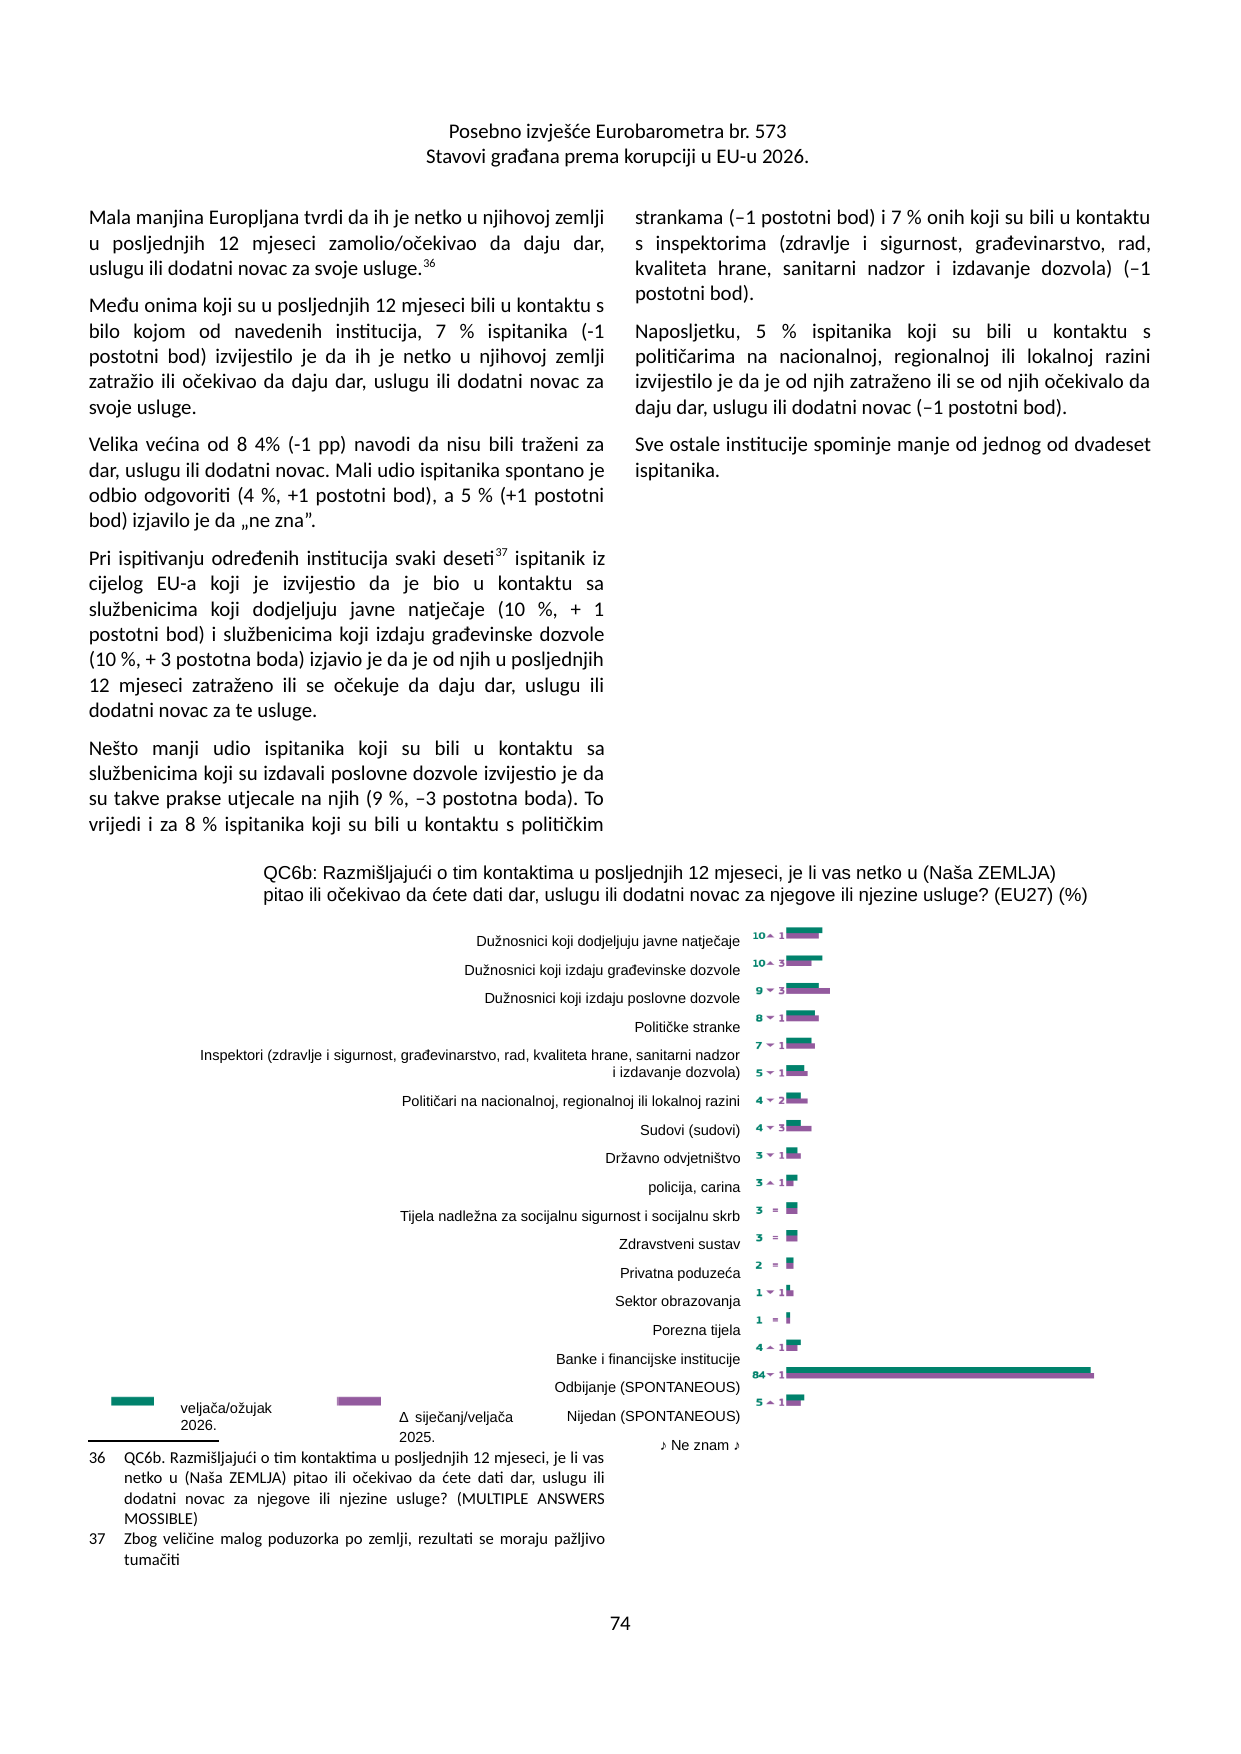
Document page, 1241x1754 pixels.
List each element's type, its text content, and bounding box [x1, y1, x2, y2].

text strankama (–1 postotni bod) i 7 % onih koji su bili u kontaktu s inspektorima (zdravlje i sigurnost, građevinarstvo, rad, kvaliteta hrane, sanitarni nadzor i izdavanje dozvola) (–1 postotni bod). [635, 204, 1152, 306]
text Naposljetku, 5 % ispitanika koji su bili u kontaktu s političarima na nacionalnoj, regionalnoj ili lokalnoj razini izvijestilo je da je od njih zatraženo ili se od njih očekivalo da daju dar, uslugu ili dodatni novac (–1 postotni bod). [635, 318, 1152, 419]
picture [106, 1395, 381, 1406]
text Pri ispitivanju određenih institucija svaki deseti ispitanik iz cijelog EU-a koji je izvijestio da je bio u kontaktu sa službenicima koji dodjeljuju javne natječaje (10 %, + 1 postotni bod) i službenicima koji izdaju građevinske dozvole (10 %, + 3 postotna boda) izjavio je da je od njih u posljednjih 12 mjeseci zatraženo ili se očekuje da daju dar, uslugu ili dodatni novac za te usluge. [88, 545, 605, 723]
text Sve ostale institucije spominje manje od jednog od dvadeset ispitanika. [635, 431, 1152, 482]
text Velika većina od 8 4% (-1 pp) navodi da nisu bili traženi za dar, uslugu ili dodatni novac. Mali udio ispitanika spontano je odbio odgovoriti (4 %, +1 postotni bod), a 5 % (+1 postotni bod) izjavilo je da „ne zna”. [88, 431, 605, 533]
text Nešto manji udio ispitanika koji su bili u kontaktu sa službenicima koji su izdavali poslovne dozvole izvijestio je da su takve prakse utjecale na njih (9 %, –3 postotna boda). To vrijedi i za 8 % ispitanika koji su bili u kontaktu s političkim [88, 735, 605, 836]
text QC6b. Razmišljajući o tim kontaktima u posljednjih 12 mjeseci, je li vas netko u (Naša ZEMLJA) pitao ili očekivao da ćete dati dar, uslugu ili dodatni novac za njegove ili njezine usluge? (MULTIPLE ANSWERS MOSSIBLE) [88, 1447, 605, 1529]
text Mala manjina Europljana tvrdi da ih je netko u njihovoj zemlji u posljednjih 12 mjeseci zamolio/očekivao da daju dar, uslugu ili dodatni novac za svoje usluge. [88, 204, 605, 281]
text Među onima koji su u posljednjih 12 mjeseci bili u kontaktu s bilo kojom od navedenih institucija, 7 % ispitanika (-1 postotni bod) izvijestilo je da ih je netko u njihovoj zemlji zatražio ili očekivao da daju dar, uslugu ili dodatni novac za svoje usluge. [88, 292, 605, 419]
picture [750, 920, 1099, 1411]
text Zbog veličine malog poduzorka po zemlji, rezultati se moraju pažljivo tumačiti [88, 1529, 605, 1569]
